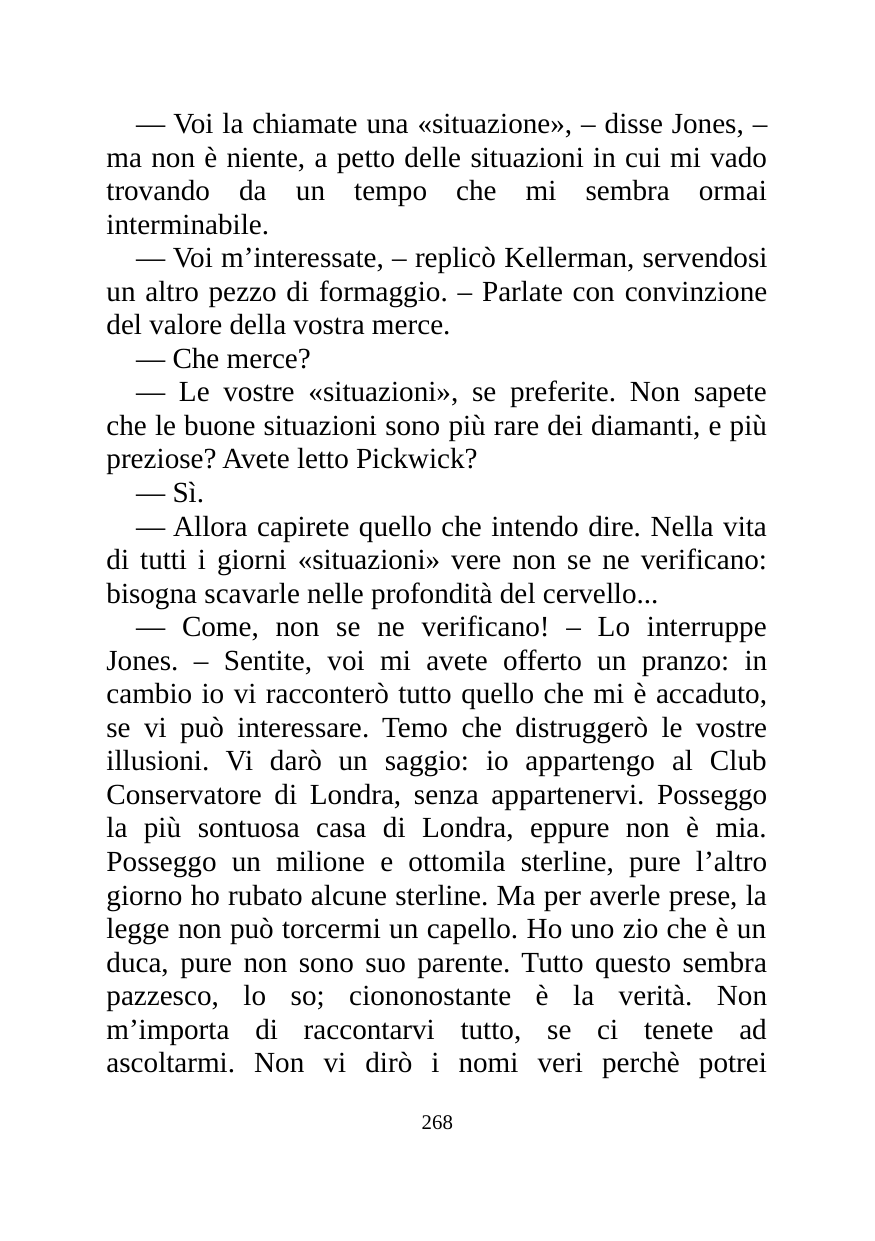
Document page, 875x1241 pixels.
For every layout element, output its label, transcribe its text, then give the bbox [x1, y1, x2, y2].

text — Allora capirete quello che intendo dire. Nella vita di tutti i giorni «situazioni» vere non se ne verificano: bisogna scavarle nelle profondità del cervello... [106, 509, 768, 609]
text — Voi la chiamate una «situazione», – disse Jones, – ma non è niente, a petto delle situazioni in cui mi vado trovando da un tempo che mi sembra ormai interminabile. [106, 106, 768, 240]
text — Che merce? [106, 341, 768, 374]
text — Le vostre «situazioni», se preferite. Non sapete che le buone situazioni sono più rare dei diamanti, e più preziose? Avete letto Pickwick? [106, 374, 768, 475]
text — Come, non se ne verificano! – Lo interruppe Jones. – Sentite, voi mi avete offerto un pranzo: in cambio io vi racconterò tutto quello che mi è accaduto, se vi può interessare. Temo che distruggerò le vostre illusioni. Vi darò un saggio: io appartengo al Club Conservatore di Londra, senza appartenervi. Posseggo la più sontuosa casa di Londra, eppure non è mia. Posseggo un milione e ottomila sterline, pure l’altro giorno ho rubato alcune sterline. Ma per averle prese, la legge non può torcermi un capello. Ho uno zio che è un duca, pure non sono suo parente. Tutto questo sembra pazzesco, lo so; ciononostante è la verità. Non m’importa di raccontarvi tutto, se ci tenete ad ascoltarmi. Non vi dirò i nomi veri perchè potrei [106, 609, 768, 1079]
text — Voi m’interessate, – replicò Kellerman, servendosi un altro pezzo di formaggio. – Parlate con convinzione del valore della vostra merce. [106, 240, 768, 341]
text — Sì. [106, 475, 768, 509]
